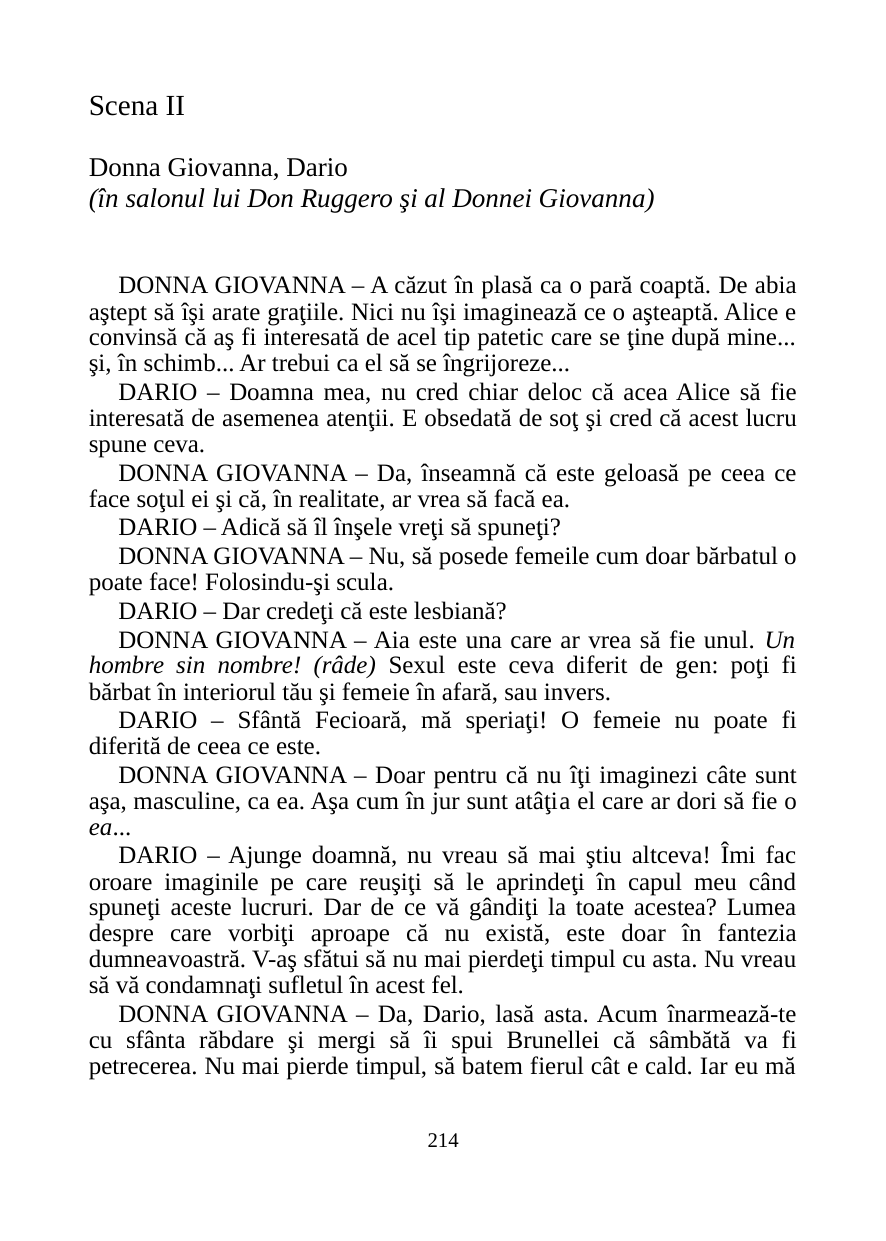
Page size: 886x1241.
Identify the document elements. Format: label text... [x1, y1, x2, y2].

text DONNA GIOVANNA – A căzut în plasă ca o pară coaptă. De abia aştept să îşi arate graţiile. Nici nu îşi imaginează ce o aşteaptă. Alice e convinsă că aş fi interesată de acel tip patetic care se ţine după mine... şi, în schimb... Ar trebui ca el să se îngrijoreze... [88, 271, 797, 377]
text DONNA GIOVANNA – Nu, să posede femeile cum doar bărbatul o poate face! Folosindu-şi scula. [88, 541, 797, 596]
text DARIO – Ajunge doamnă, nu vreau să mai ştiu altceva! Îmi fac oroare imaginile pe care reuşiţi să le aprindeţi în capul meu când spuneţi aceste lucruri. Dar de ce vă gândiţi la toate acestea? Lumea despre care vorbiţi aproape că nu există, este doar în fantezia dumneavoastră. V-aş sfătui să nu mai pierdeţi timpul cu asta. Nu vreau să vă condamnaţi sufletul în acest fel. [88, 841, 797, 999]
text DONNA GIOVANNA – Da, Dario, lasă asta. Acum înarmează-te cu sfânta răbdare şi mergi să îi spui Brunellei că sâmbătă va fi petrecerea. Nu mai pierde timpul, să batem fierul cât e cald. Iar eu mă [88, 999, 797, 1080]
text DONNA GIOVANNA – Doar pentru că nu îţi imaginezi câte sunt aşa, masculine, ca ea. Aşa cum în jur sunt atâţia el care ar dori să fie o ea... [88, 760, 797, 841]
text DARIO – Dar credeţi că este lesbiană? [88, 596, 797, 625]
text Donna Giovanna, Dario [88, 151, 797, 182]
text DARIO – Sfântă Fecioară, mă speriaţi! O femeie nu poate fi diferită de ceea ce este. [88, 705, 797, 760]
text (în salonul lui Don Ruggero şi al Donnei Giovanna) [88, 182, 797, 213]
text DONNA GIOVANNA – Da, înseamnă că este geloasă pe ceea ce face soţul ei şi că, în realitate, ar vrea să facă ea. [88, 458, 797, 512]
text Scena II [88, 88, 797, 122]
text DONNA GIOVANNA – Aia este una care ar vrea să fie unul. Un hombre sin nombre! (râde) Sexul este ceva diferit de gen: poţi fi bărbat în interiorul tău şi femeie în afară, sau invers. [88, 625, 797, 705]
text DARIO – Doamna mea, nu cred chiar deloc că acea Alice să fie interesată de asemenea atenţii. E obsedată de soţ şi cred că acest lucru spune ceva. [88, 377, 797, 458]
text DARIO – Adică să îl înşele vreţi să spuneţi? [88, 512, 797, 541]
